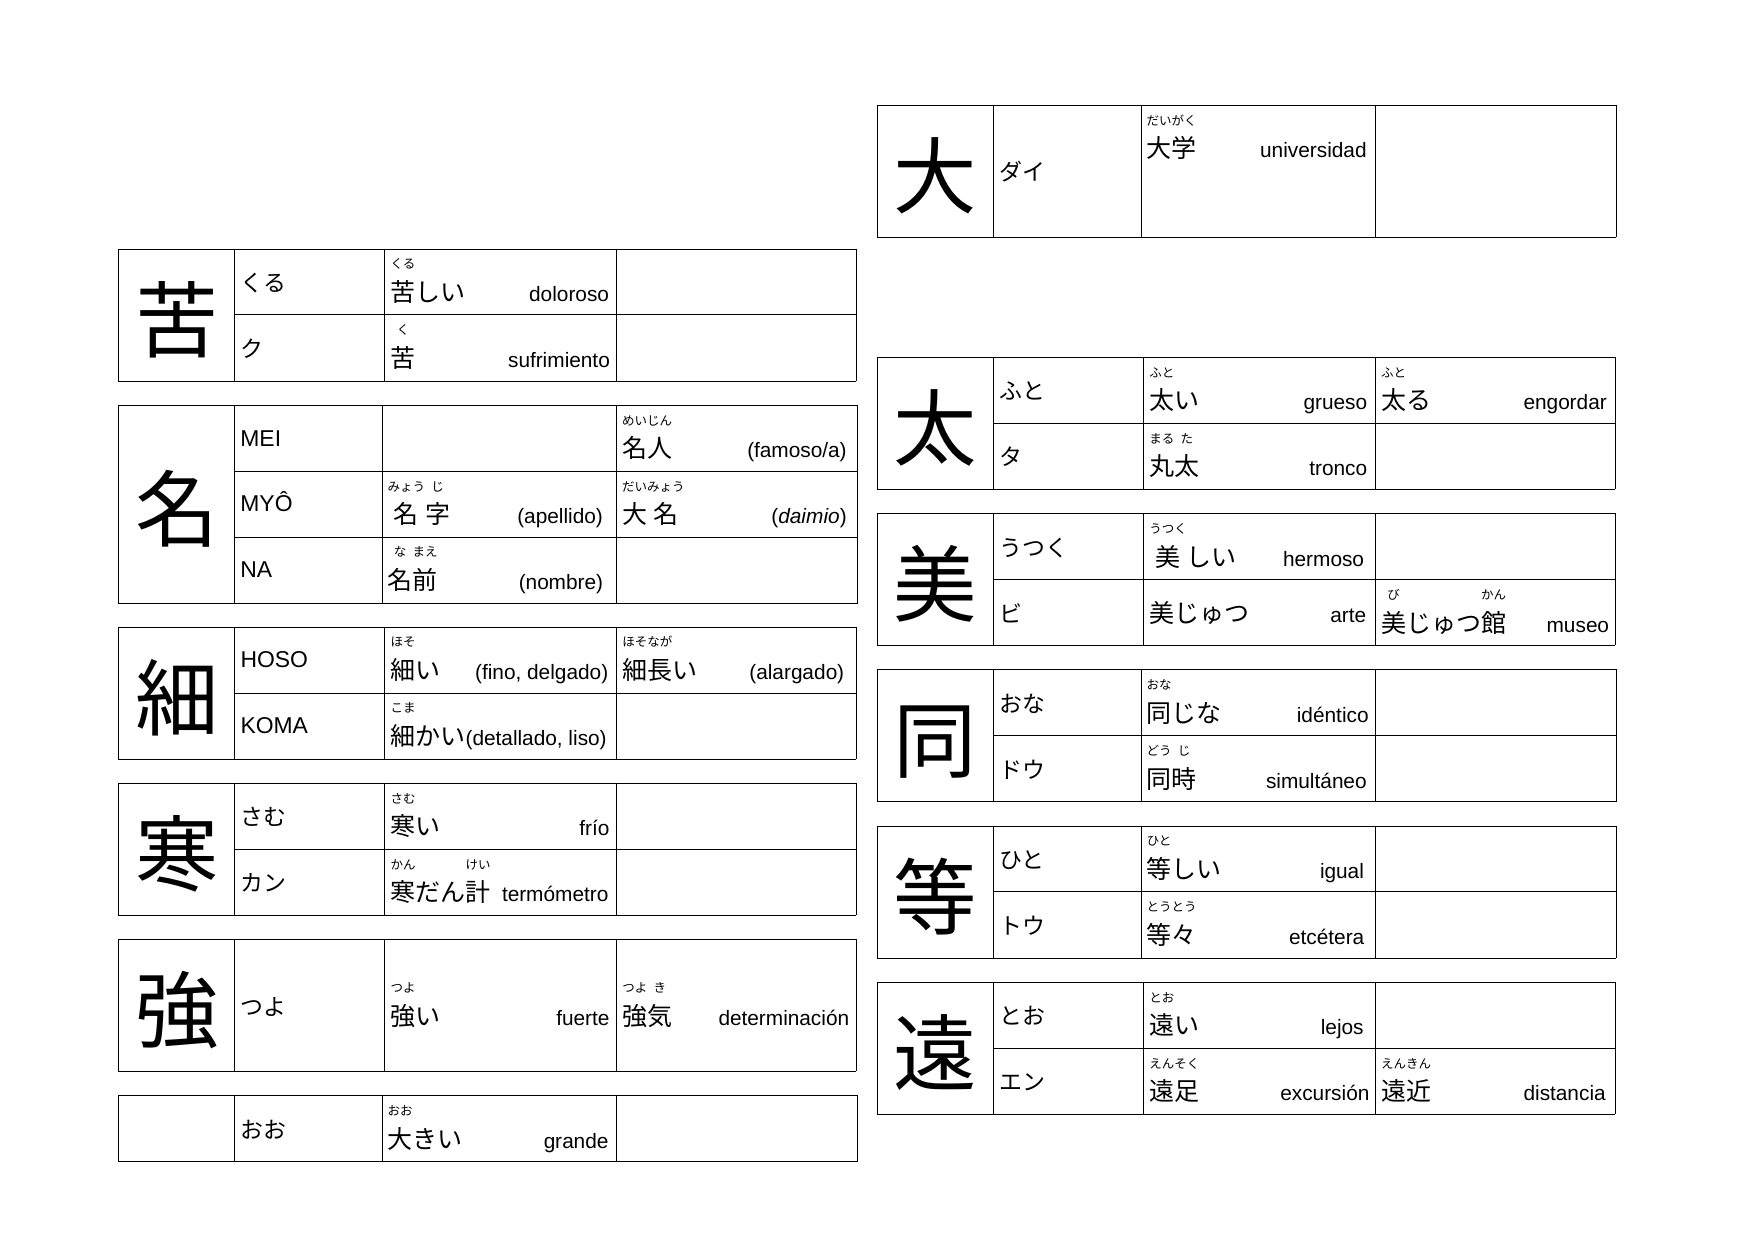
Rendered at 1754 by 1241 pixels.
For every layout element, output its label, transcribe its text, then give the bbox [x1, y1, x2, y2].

table_header 寒 [119, 784, 234, 915]
table_header 同おなじな idéntico [1142, 670, 1375, 735]
table_header とお [994, 983, 1143, 1048]
table_header 等 [878, 827, 993, 958]
table_header 苦くるしい doloroso [385, 250, 616, 314]
table_header 細ほそい (fino, delgado) [385, 628, 616, 692]
table_cell 大だい名みょう (daimio) [617, 472, 857, 537]
table_cell ダイ [994, 106, 1141, 237]
table_header [617, 1096, 857, 1161]
table_header HOSO [235, 628, 384, 692]
table_header 寒さむい frío [385, 784, 616, 849]
table_cell 苦く sufrimiento [385, 315, 616, 381]
table_cell 同どう時じ simultáneo [1142, 736, 1375, 801]
table_header [383, 406, 616, 471]
table_header 名 [119, 406, 234, 602]
table_header おな [994, 670, 1141, 735]
table_header [1376, 983, 1615, 1048]
table_header 等ひとしい igual [1142, 827, 1375, 891]
table_cell 名な前まえ (nombre) [383, 538, 616, 602]
table_header [1376, 670, 1616, 735]
table_cell タ [994, 424, 1143, 489]
table_cell [1376, 892, 1616, 958]
table_header 苦 [119, 250, 234, 381]
table_header 強 [119, 940, 234, 1071]
table_header おお [235, 1096, 382, 1161]
table_cell [1376, 736, 1616, 801]
table_cell [1376, 424, 1615, 489]
table_header [119, 1096, 234, 1161]
table_cell 美じゅつ arte [1144, 580, 1375, 645]
table_cell MYÔ [235, 472, 382, 537]
table_cell [1376, 106, 1616, 237]
table_header MEI [235, 406, 382, 471]
table_header [617, 250, 856, 314]
table_cell トウ [994, 892, 1141, 958]
table_cell ビ [994, 580, 1143, 645]
table_cell 寒かんだん計けい termómetro [385, 850, 616, 915]
table_header 細ほそ長ながい (alargado) [617, 628, 856, 692]
table_cell 美びじゅつ館かん museo [1376, 580, 1615, 645]
table_cell ク [235, 315, 384, 381]
table_header うつく [994, 514, 1143, 579]
table_header つよ [235, 940, 384, 1071]
table_header [1376, 514, 1615, 579]
table_cell 細こまかい(detallado, liso) [385, 694, 616, 759]
table_header 大おおきい grande [383, 1096, 616, 1161]
table_cell [617, 850, 856, 915]
table_header 太ふとい grueso [1144, 358, 1375, 423]
table_cell ドウ [994, 736, 1141, 801]
table_header 美 [878, 514, 993, 645]
table_cell 等とう々とう etcétera [1142, 892, 1375, 958]
table_header 強つよい fuerte [385, 940, 616, 1071]
table_header さむ [235, 784, 384, 849]
table_cell [617, 315, 856, 381]
table_header ふと [994, 358, 1143, 423]
table_cell NA [235, 538, 382, 602]
table_header 美うつくしい hermoso [1144, 514, 1375, 579]
table_cell [617, 694, 856, 759]
table_cell 遠えん近きん distancia [1376, 1049, 1615, 1114]
table_header 太ふとる engordar [1376, 358, 1615, 423]
table_cell 大だい学がく universidad [1142, 106, 1375, 237]
table_cell 遠えん足そく excursión [1144, 1049, 1375, 1114]
table_header 太 [878, 358, 993, 489]
table_cell エン [994, 1049, 1143, 1114]
table_header [1376, 827, 1616, 891]
table_cell 丸まる太た tronco [1144, 424, 1375, 489]
table_header ひと [994, 827, 1141, 891]
table_header [617, 784, 856, 849]
table_cell カン [235, 850, 384, 915]
table_header くる [235, 250, 384, 314]
table_header 大 [878, 106, 993, 237]
table_header 細 [119, 628, 234, 759]
table_header 強つよ気き determinación [617, 940, 856, 1071]
table_cell 名みょう字じ (apellido) [383, 472, 616, 537]
table_header 遠とおい lejos [1144, 983, 1375, 1048]
table_header 遠 [878, 983, 993, 1114]
table_header 同 [878, 670, 993, 801]
table_header 名めい人じん (famoso/a) [617, 406, 857, 471]
table_cell KOMA [235, 694, 384, 759]
table_cell [617, 538, 857, 602]
